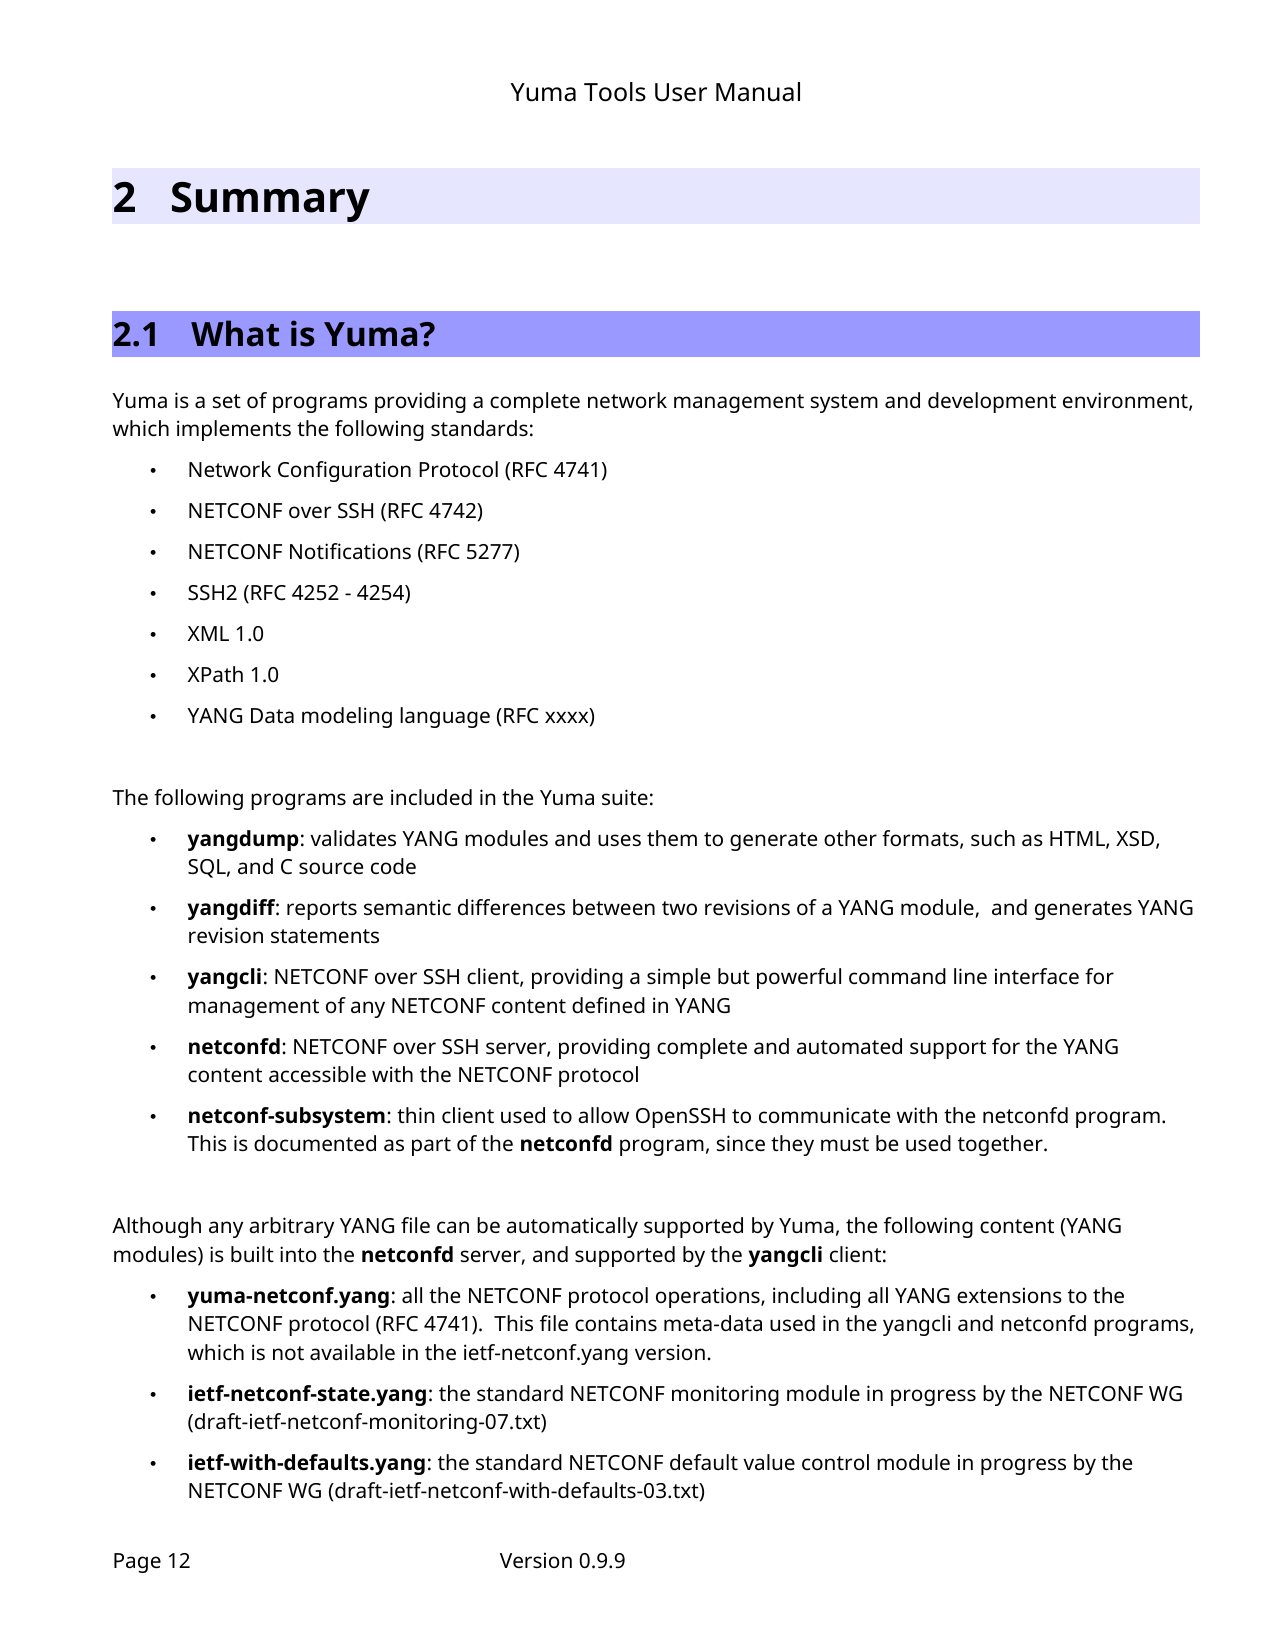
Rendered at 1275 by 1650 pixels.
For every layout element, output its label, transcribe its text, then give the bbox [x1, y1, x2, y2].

list netconf-subsystem: thin client used to allow OpenSSH to communicate with the netconfd program. This is documented as part of the netconfd program, since they must be used together. [150, 1101, 1200, 1158]
list netconfd: NETCONF over SSH server, providing complete and automated support for the YANG content accessible with the NETCONF protocol [150, 1032, 1200, 1089]
list NETCONF over SSH (RFC 4742) [150, 496, 1200, 524]
list ietf-with-defaults.yang: the standard NETCONF default value control module in progress by the NETCONF WG (draft-ietf-netconf-with-defaults-03.txt) [150, 1448, 1200, 1505]
subtitle Summary [112, 168, 1200, 224]
list XML 1.0 [150, 619, 1200, 647]
list YANG Data modeling language (RFC xxxx) [150, 701, 1200, 729]
text The following programs are included in the Yuma suite: [112, 783, 1200, 811]
list ietf-netconf-state.yang: the standard NETCONF monitoring module in progress by the NETCONF WG (draft-ietf-netconf-monitoring-07.txt) [150, 1379, 1200, 1436]
list NETCONF Notifications (RFC 5277) [150, 537, 1200, 566]
list Network Configuration Protocol (RFC 4741) [150, 455, 1200, 484]
list SSH2 (RFC 4252 - 4254) [150, 578, 1200, 606]
list yuma-netconf.yang: all the NETCONF protocol operations, including all YANG extensions to the NETCONF protocol (RFC 4741). This file contains meta-data used in the yangcli and netconfd programs, which is not available in the ietf-netconf.yang version. [150, 1281, 1200, 1366]
subtitle What is Yuma? [112, 311, 1200, 357]
list yangcli: NETCONF over SSH client, providing a simple but powerful command line interface for management of any NETCONF content defined in YANG [150, 962, 1200, 1019]
list yangdump: validates YANG modules and uses them to generate other formats, such as HTML, XSD, SQL, and C source code [150, 824, 1200, 881]
list yangdiff: reports semantic differences between two revisions of a YANG module, and generates YANG revision statements [150, 893, 1200, 950]
text Although any arbitrary YANG file can be automatically supported by Yuma, the following content (YANG modules) is built into the netconfd server, and supported by the yangcli client: [112, 1211, 1200, 1268]
text Yuma is a set of programs providing a complete network management system and development environment, which implements the following standards: [112, 386, 1200, 443]
list XPath 1.0 [150, 660, 1200, 688]
